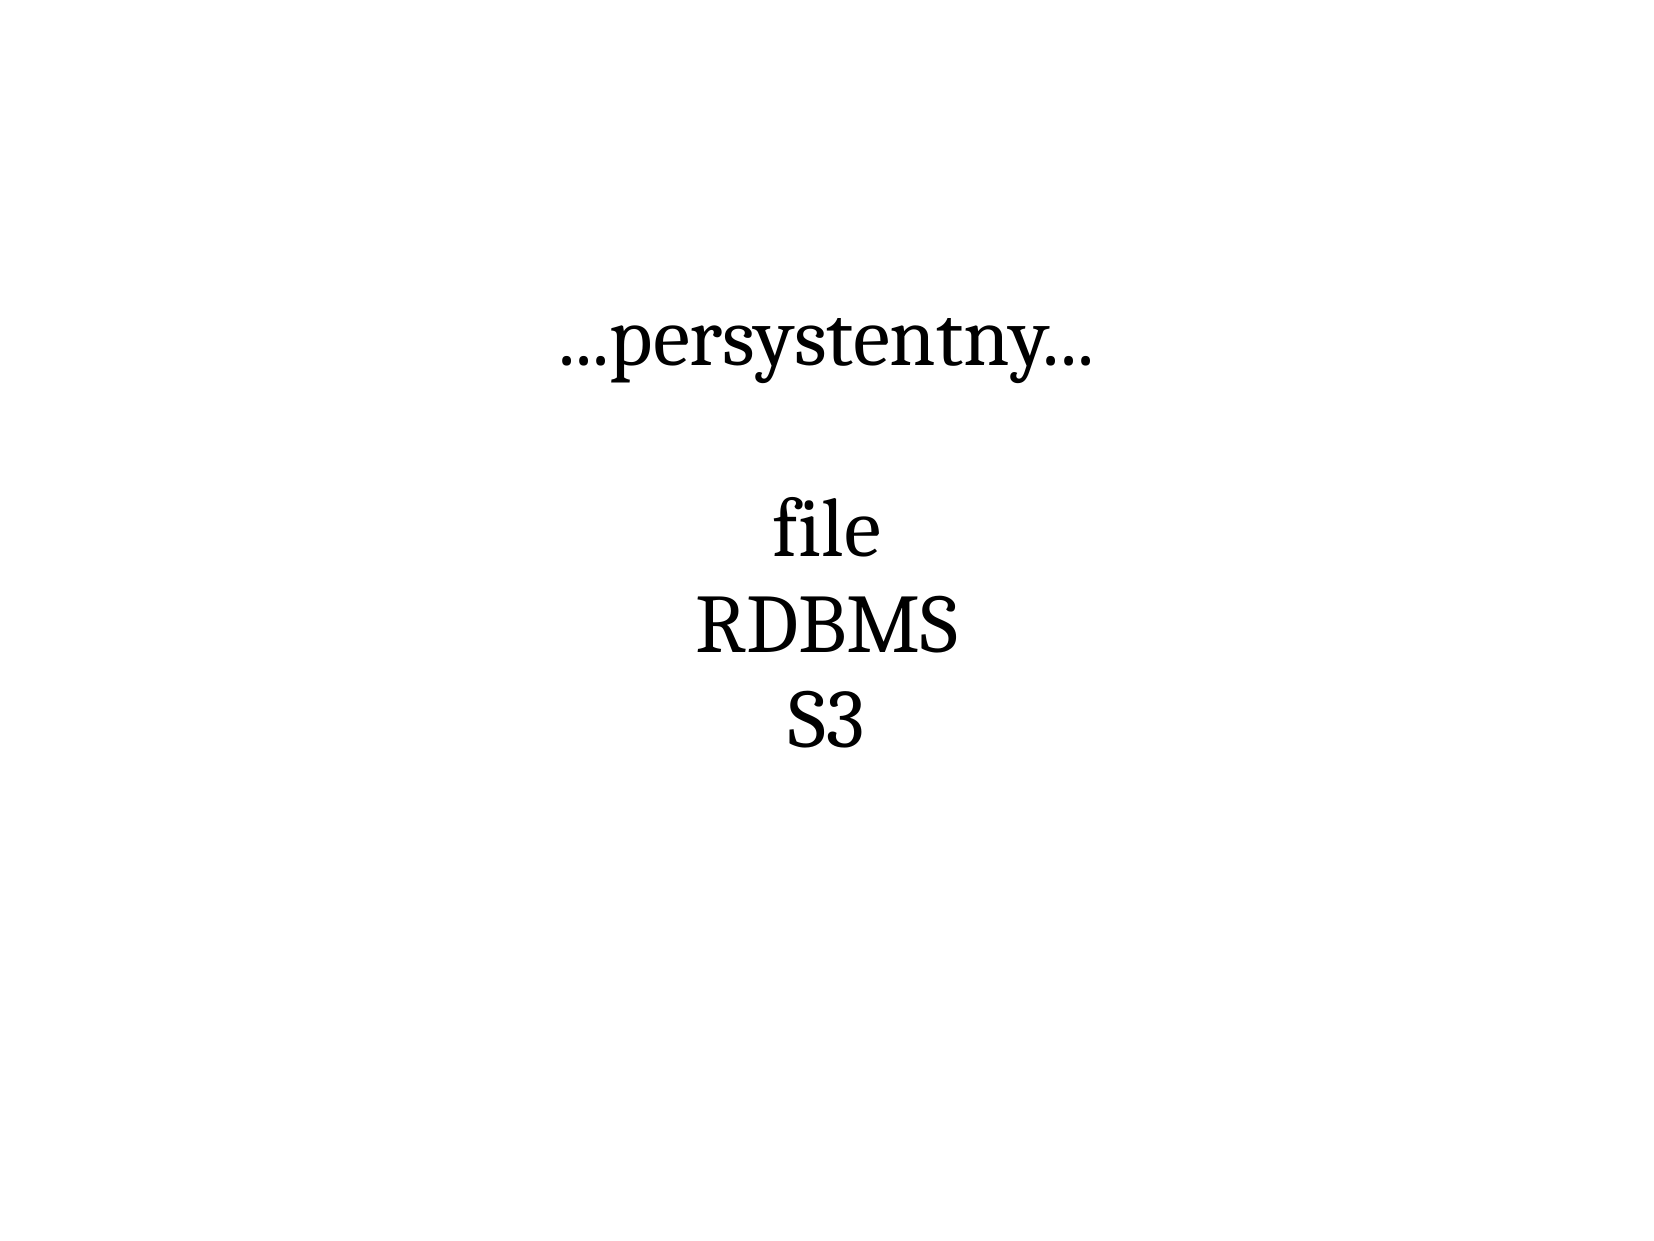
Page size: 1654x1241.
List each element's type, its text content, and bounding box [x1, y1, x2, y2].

subtitle ...persystentny... file RDBMS S3 [82, 49, 1571, 1010]
